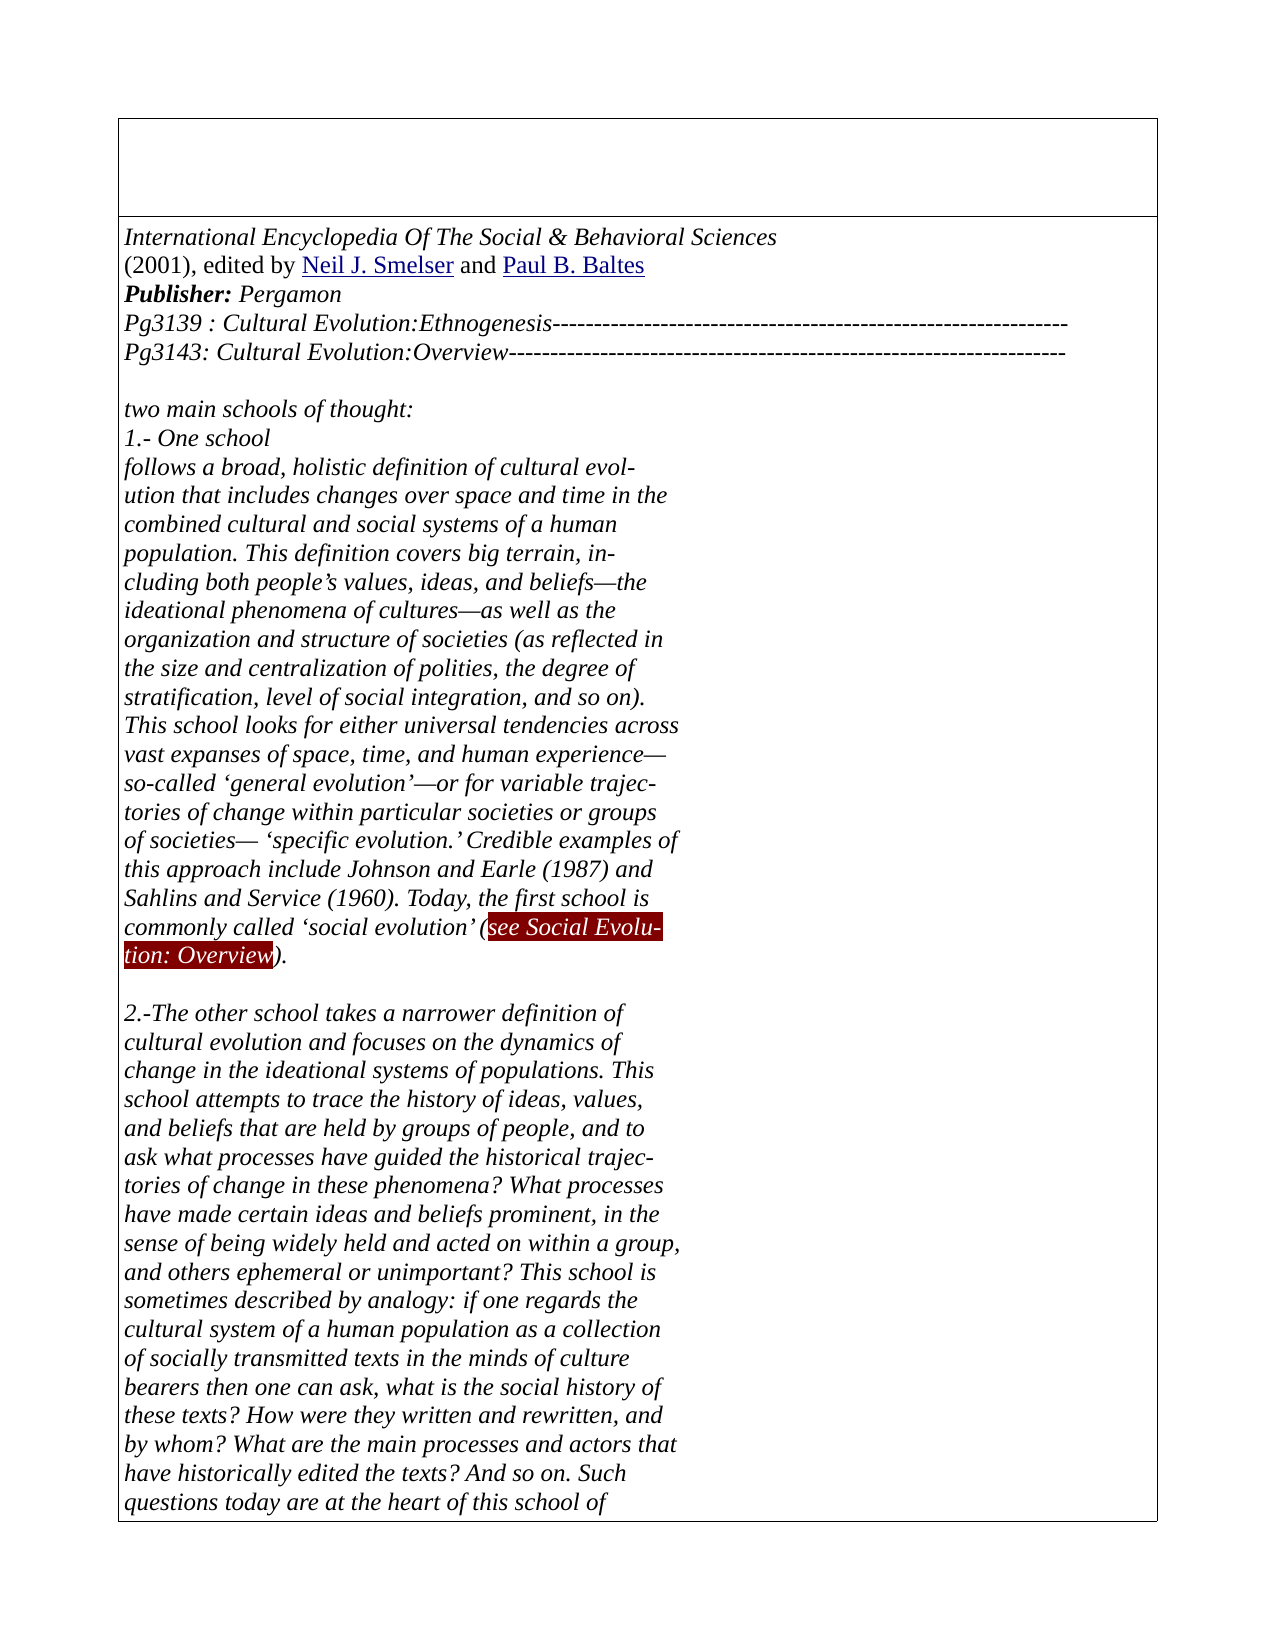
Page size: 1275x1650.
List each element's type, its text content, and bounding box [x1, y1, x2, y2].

table_cell International Encyclopedia Of The Social & Behavioral Sciences (2001), edited by Neil J. Smelser and Paul B. Baltes Publisher: Pergamon Pg3139 : Cultural Evolution:Ethnogenesis-------------------------------------------------------------- Pg3143: Cultural Evolution:Overview------------------------------------------------------------------- two main schools of thought: 1.- One school follows a broad, holistic definition of cultural evol- ution that includes changes over space and time in the combined cultural and social systems of a human population. This definition covers big terrain, in- cluding both people’s values, ideas, and beliefs—the ideational phenomena of cultures—as well as the organization and structure of societies (as reflected in the size and centralization of polities, the degree of stratification, level of social integration, and so on). This school looks for either universal tendencies across vast expanses of space, time, and human experience— so-called ‘general evolution’—or for variable trajec- tories of change within particular societies or groups of societies— ‘specific evolution.’ Credible examples of this approach include Johnson and Earle (1987) and Sahlins and Service (1960). Today, the first school is commonly called ‘social evolution’ (see Social Evolu- tion: Overview). 2.-The other school takes a narrower definition of cultural evolution and focuses on the dynamics of change in the ideational systems of populations. This school attempts to trace the history of ideas, values, and beliefs that are held by groups of people, and to ask what processes have guided the historical trajec- tories of change in these phenomena? What processes have made certain ideas and beliefs prominent, in the sense of being widely held and acted on within a group, and others ephemeral or unimportant? This school is sometimes described by analogy: if one regards the cultural system of a human population as a collection of socially transmitted texts in the minds of culture bearers then one can ask, what is the social history of these texts? How were they written and rewritten, and by whom? What are the main processes and actors that have historically edited the texts? And so on. Such questions today are at the heart of this school of [119, 217, 1157, 1521]
table_cell [119, 119, 1157, 216]
